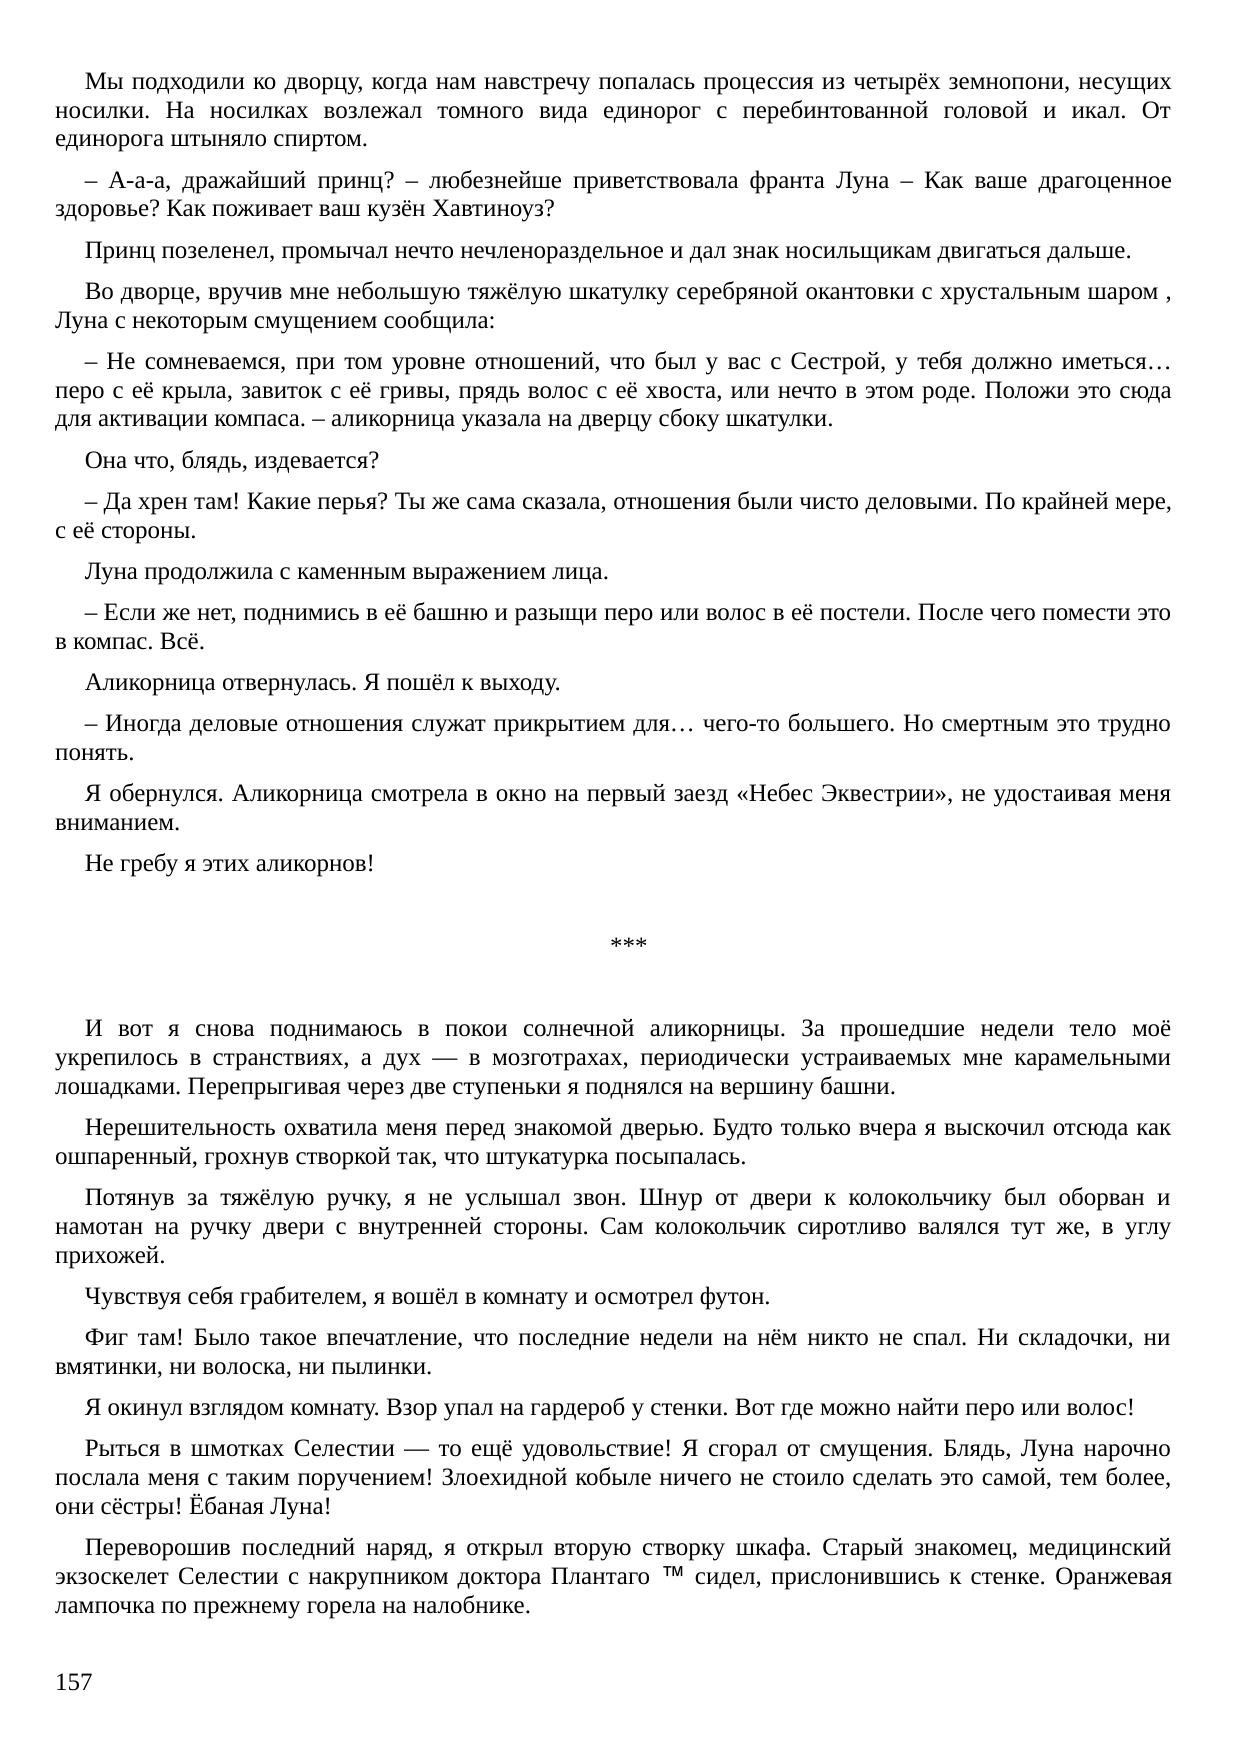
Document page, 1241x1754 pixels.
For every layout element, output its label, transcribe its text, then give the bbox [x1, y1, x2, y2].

text – Иногда деловые отношения служат прикрытием для… чего-то большего. Но смертным это трудно понять. [55, 708, 1173, 766]
text Не гребу я этих аликорнов! [55, 848, 1173, 877]
text Потянув за тяжёлую ручку, я не услышал звон. Шнур от двери к колокольчику был оборван и намотан на ручку двери с внутренней стороны. Сам колокольчик сиротливо валялся тут же, в углу прихожей. [55, 1182, 1173, 1268]
text Я обернулся. Аликорница смотрела в окно на первый заезд «Небес Эквестрии», не удостаивая меня вниманием. [55, 778, 1173, 836]
text Фиг там! Было такое впечатление, что последние недели на нём никто не спал. Ни складочки, ни вмятинки, ни волоска, ни пылинки. [55, 1322, 1173, 1380]
text Чувствуя себя грабителем, я вошёл в комнату и осмотрел футон. [55, 1281, 1173, 1310]
text – Если же нет, поднимись в её башню и разыщи перо или волос в её постели. После чего помести это в компас. Всё. [55, 597, 1173, 655]
text Нерешительность охватила меня перед знакомой дверью. Будто только вчера я выскочил отсюда как ошпаренный, грохнув створкой так, что штукатурка посыпалась. [55, 1112, 1173, 1170]
text Аликорница отвернулась. Я пошёл к выходу. [55, 667, 1173, 696]
text Принц позеленел, промычал нечто нечленораздельное и дал знак носильщикам двигаться дальше. [55, 235, 1173, 263]
text И вот я снова поднимаюсь в покои солнечной аликорницы. За прошедшие недели тело моё укрепилось в странствиях, а дух — в мозготрахах, периодически устраиваемых мне карамельными лошадками. Перепрыгивая через две ступеньки я поднялся на вершину башни. [55, 1013, 1173, 1100]
text Я окинул взглядом комнату. Взор упал на гардероб у стенки. Вот где можно найти перо или волос! [55, 1392, 1173, 1421]
text – Не сомневаемся, при том уровне отношений, что был у вас с Сестрой, у тебя должно иметься… перо с её крыла, завиток с её гривы, прядь волос с её хвоста, или нечто в этом роде. Положи это сюда для активации компаса. – аликорница указала на дверцу сбоку шкатулки. [55, 346, 1173, 432]
text Переворошив последний наряд, я открыл вторую створку шкафа. Старый знакомец, медицинский экзоскелет Селестии с накрупником доктора Плантаго  сидел, прислонившись к стенке. Оранжевая лампочка по прежнему горела на налобнике. [55, 1532, 1173, 1618]
text *** [55, 931, 1173, 960]
text – А-а-а, дражайший принц? – любезнейше приветствовала франта Луна – Как ваше драгоценное здоровье? Как поживает ваш кузён Хавтиноуз? [55, 165, 1173, 222]
text Рыться в шмотках Селестии — то ещё удовольствие! Я сгорал от смущения. Блядь, Луна нарочно послала меня с таким поручением! Злоехидной кобыле ничего не стоило сделать это самой, тем более, они сёстры! Ёбаная Луна! [55, 1433, 1173, 1520]
text Во дворце, вручив мне небольшую тяжёлую шкатулку серебряной окантовки с хрустальным шаром , Луна с некоторым смущением сообщила: [55, 276, 1173, 333]
text – Да хрен там! Какие перья? Ты же сама сказала, отношения были чисто деловыми. По крайней мере, с её стороны. [55, 486, 1173, 543]
text Она что, блядь, издевается? [55, 445, 1173, 473]
text Луна продолжила с каменным выражением лица. [55, 556, 1173, 585]
text Мы подходили ко дворцу, когда нам навстречу попалась процессия из четырёх земнопони, несущих носилки. На носилках возлежал томного вида единорог с перебинтованной головой и икал. От единорога штыняло спиртом. [55, 66, 1173, 152]
